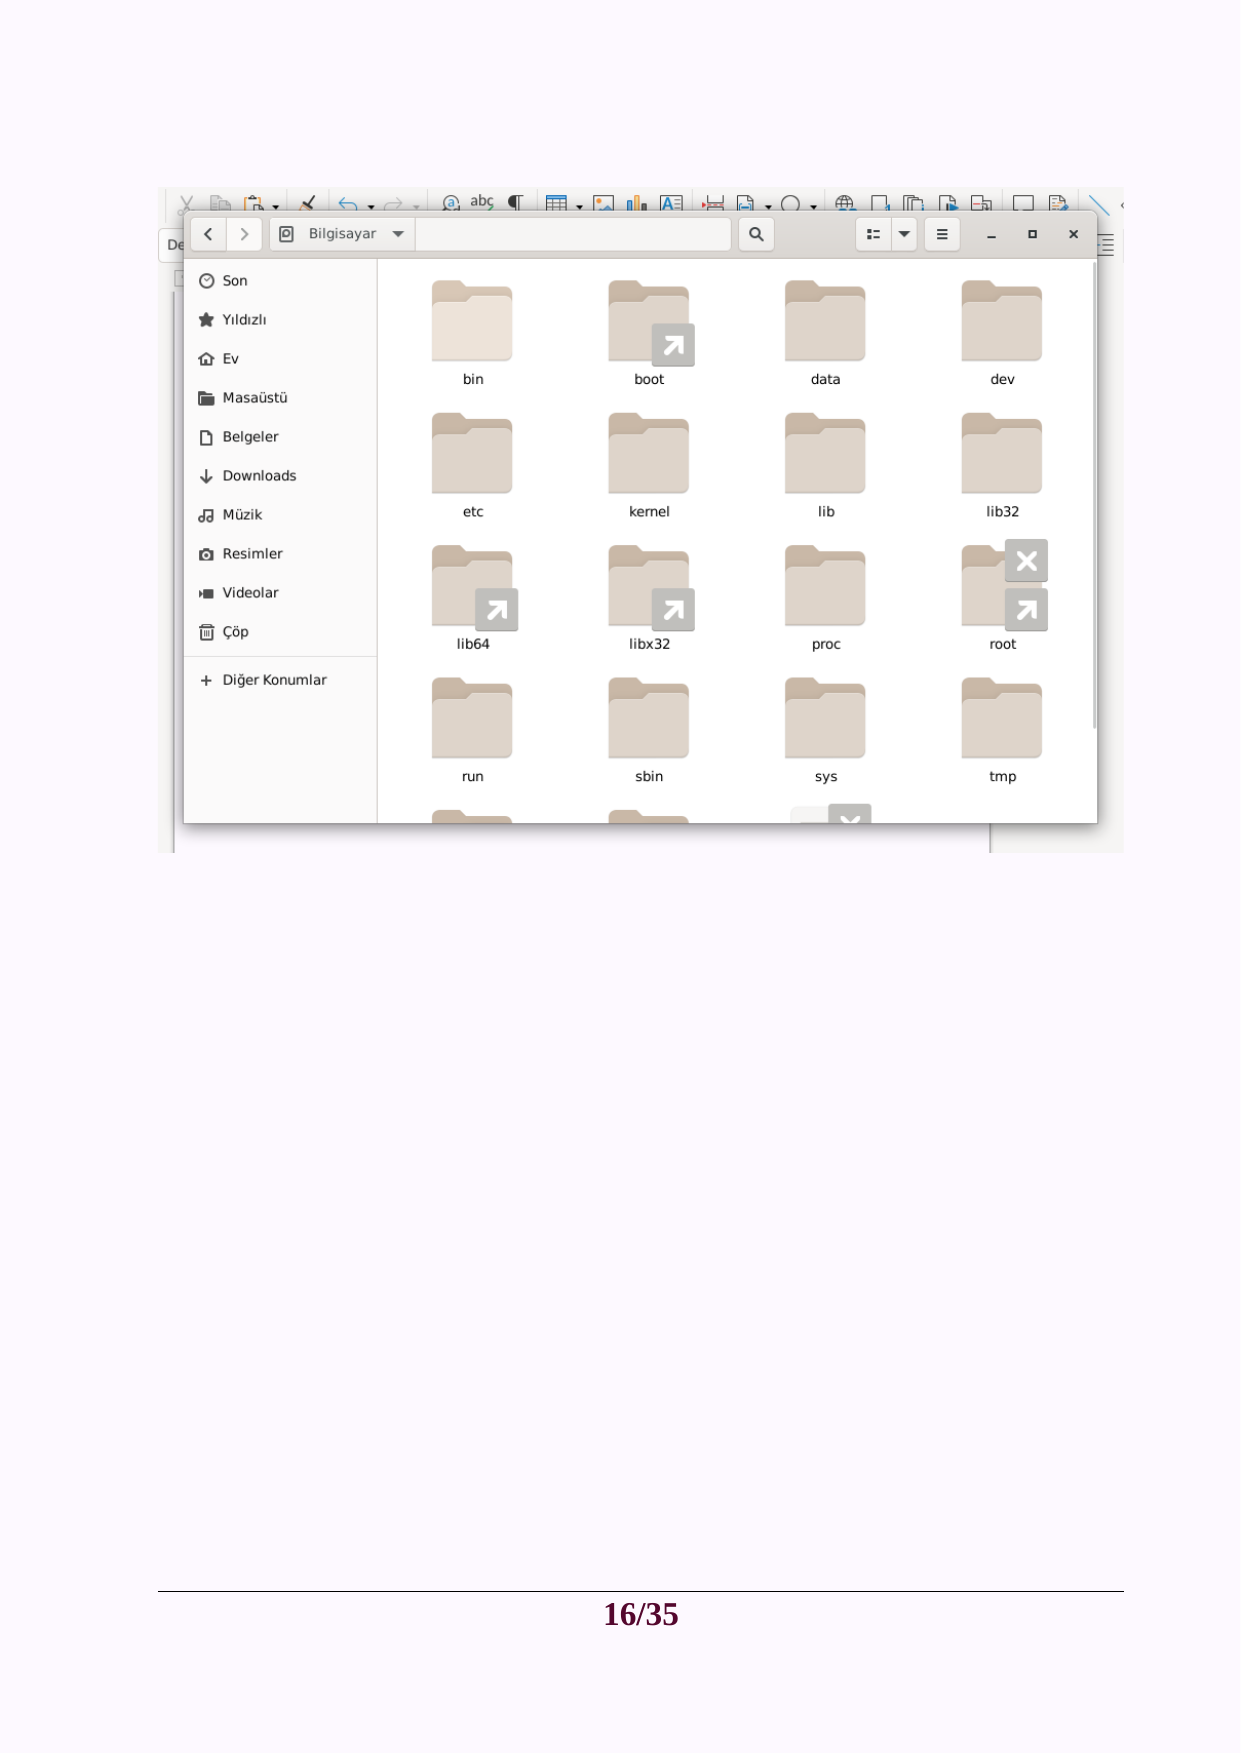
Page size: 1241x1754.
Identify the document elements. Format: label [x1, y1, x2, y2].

picture [157, 187, 1124, 853]
